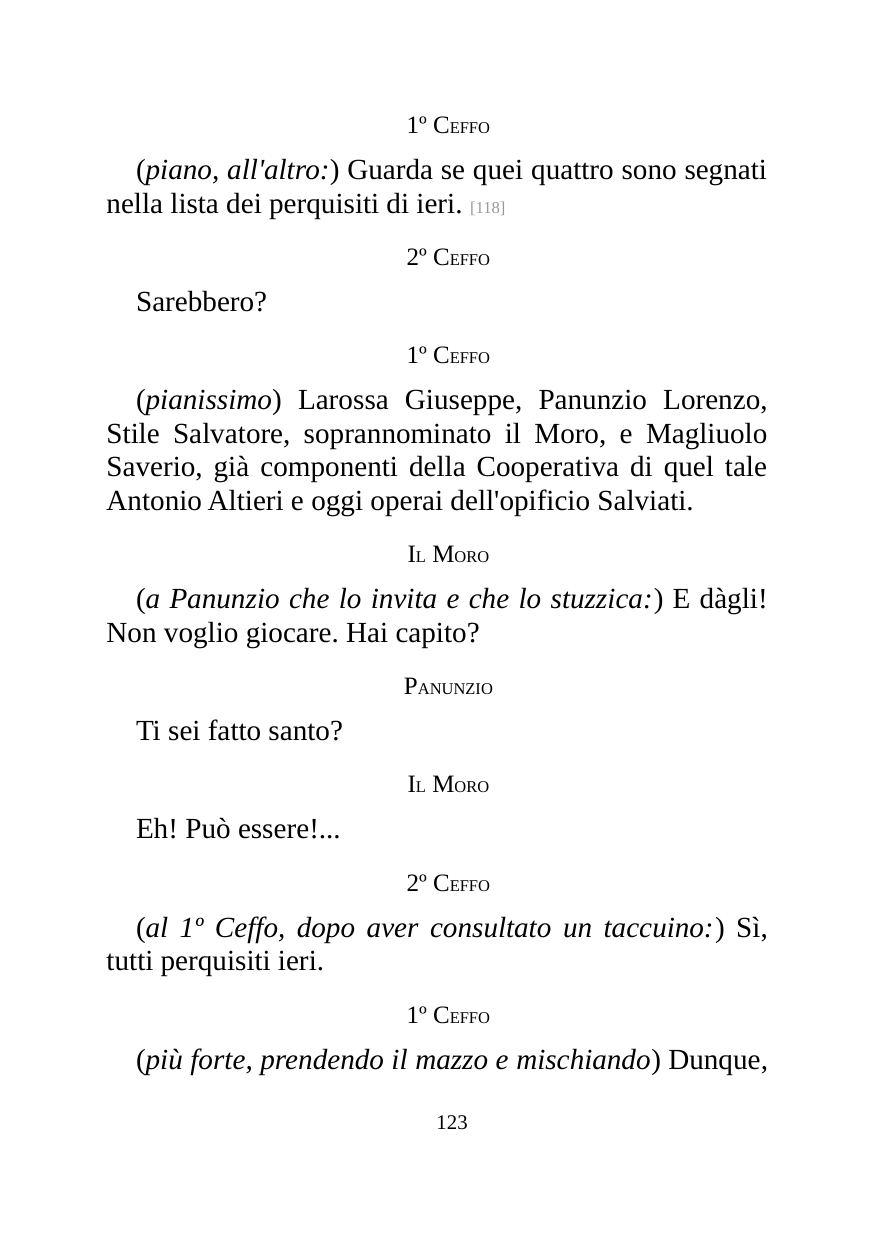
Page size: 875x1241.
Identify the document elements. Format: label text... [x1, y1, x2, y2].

text Eh! Può essere!... [106, 812, 768, 845]
text Il Moro [106, 766, 768, 799]
text (pianissimo) Larossa Giuseppe, Panunzio Lorenzo, Stile Salvatore, soprannominato il Moro, e Magliuolo Saverio, già componenti della Cooperativa di quel tale Antonio Altieri e oggi operai dell'opificio Salviati. [106, 382, 768, 517]
text (a Panunzio che lo invita e che lo stuzzica:) E dàgli! Non voglio giocare. Hai capito? [106, 581, 768, 648]
text Ti sei fatto santo? [106, 713, 768, 747]
text 2º Ceffo [106, 238, 768, 272]
text 1º Ceffo [106, 996, 768, 1029]
text Panunzio [106, 667, 768, 701]
text Sarebbero? [106, 284, 768, 318]
text Il Moro [106, 535, 768, 569]
text (al 1º Ceffo, dopo aver consultato un taccuino:) Sì, tutti perquisiti ieri. [106, 910, 768, 977]
text 2º Ceffo [106, 864, 768, 897]
text (più forte, prendendo il mazzo e mischiando) Dunque, [106, 1042, 768, 1075]
text 1º Ceffo [106, 336, 768, 370]
text 1º Ceffo [106, 106, 768, 140]
text (piano, all'altro:) Guarda se quei quattro sono segnati nella lista dei perquisiti di ieri. [118] [106, 152, 768, 219]
